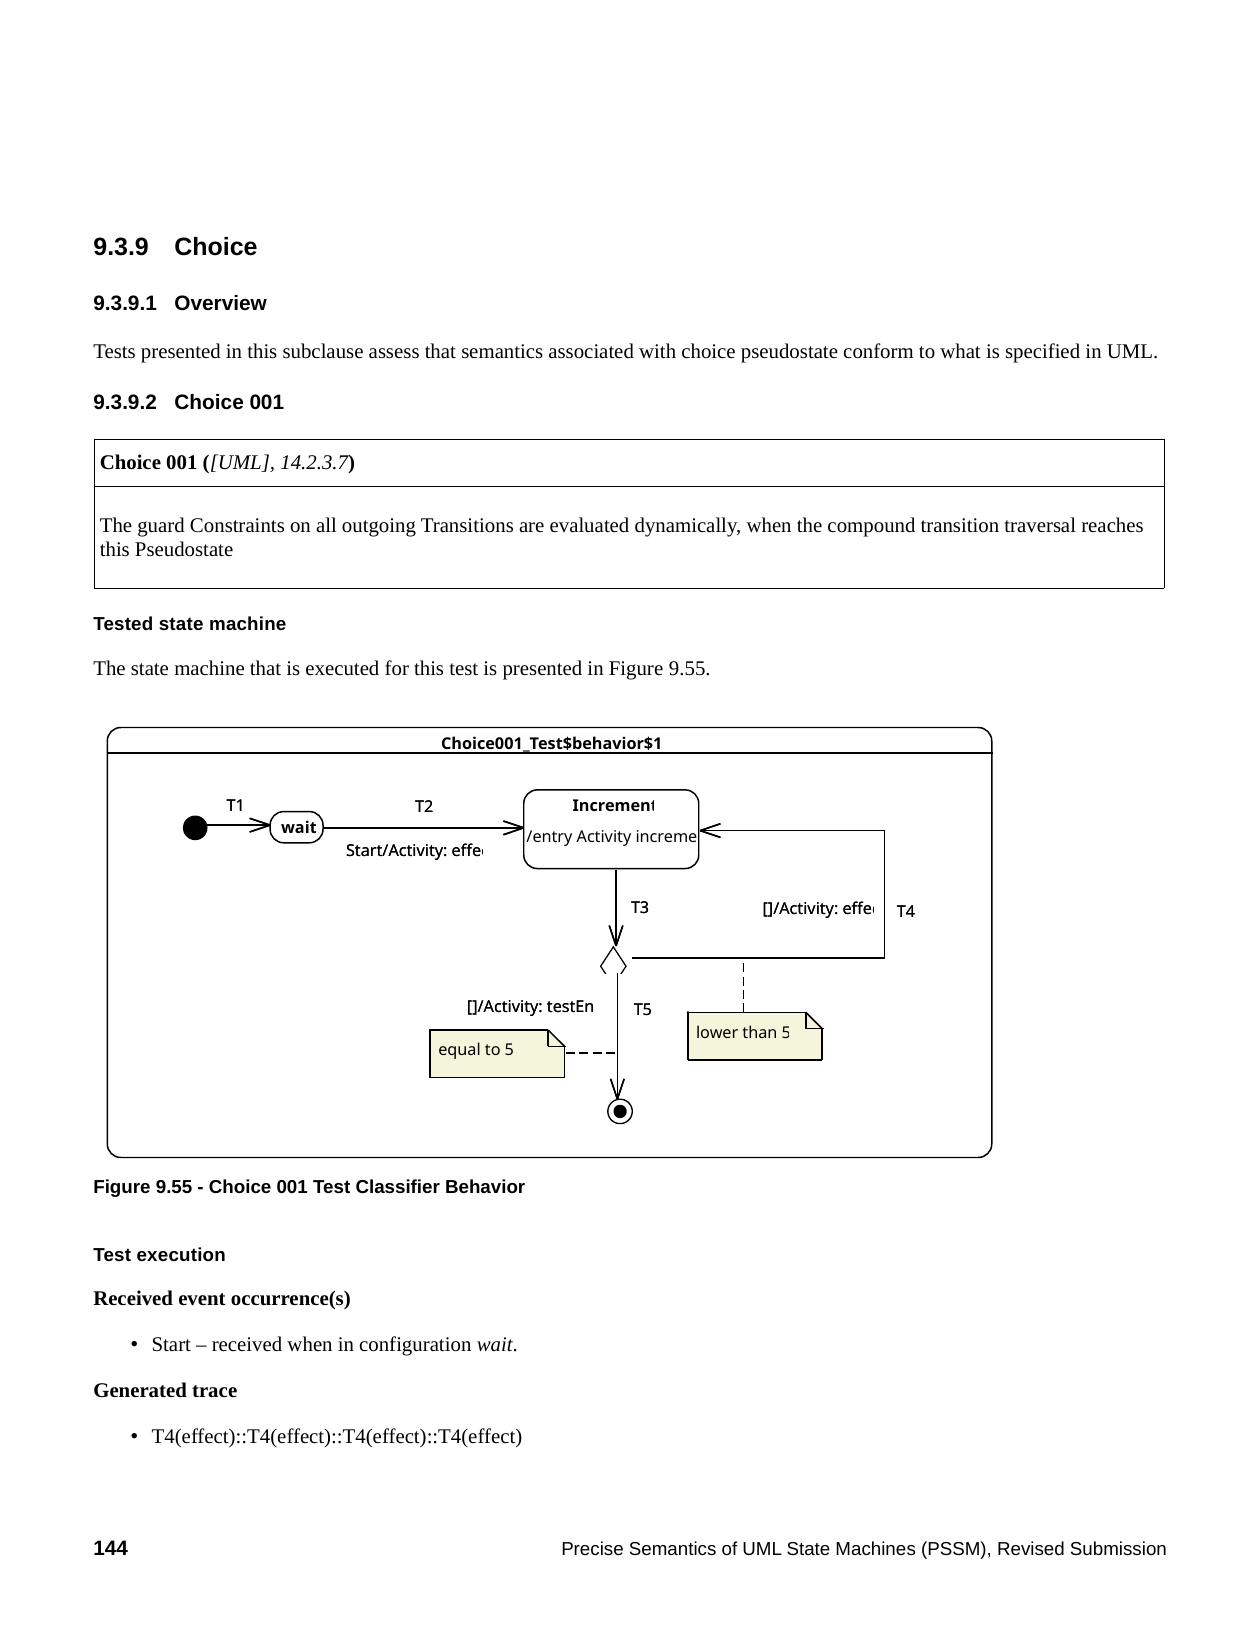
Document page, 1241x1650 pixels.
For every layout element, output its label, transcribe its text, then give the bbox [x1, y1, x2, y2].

subtitle Choice 001 [93, 388, 1164, 413]
text Tests presented in this subclause assess that semantics associated with choice pseudostate conform to what is specified in UML. [93, 339, 1164, 363]
subtitle Overview [93, 289, 1164, 314]
list Start – received when in configuration wait. [131, 1331, 1164, 1356]
table_header Choice 001 ([UML], 14.2.3.7) [95, 440, 1164, 486]
subtitle Choice [93, 231, 1164, 260]
text Generated trace [93, 1377, 1164, 1402]
list T4(effect)::T4(effect)::T4(effect)::T4(effect) [131, 1423, 1164, 1448]
subtitle Tested state machine [93, 613, 1164, 634]
table_cell The guard Constraints on all outgoing Transitions are evaluated dynamically, when the compound transition traversal reaches this Pseudostate [95, 487, 1164, 588]
subtitle Test execution [93, 1244, 1164, 1265]
text Figure 9.55 - Choice 001 Test Classifier Behavior [93, 713, 1007, 1198]
text The state machine that is executed for this test is presented in Figure 9.55. [93, 656, 1164, 680]
text Received event occurrence(s) [93, 1286, 1164, 1310]
